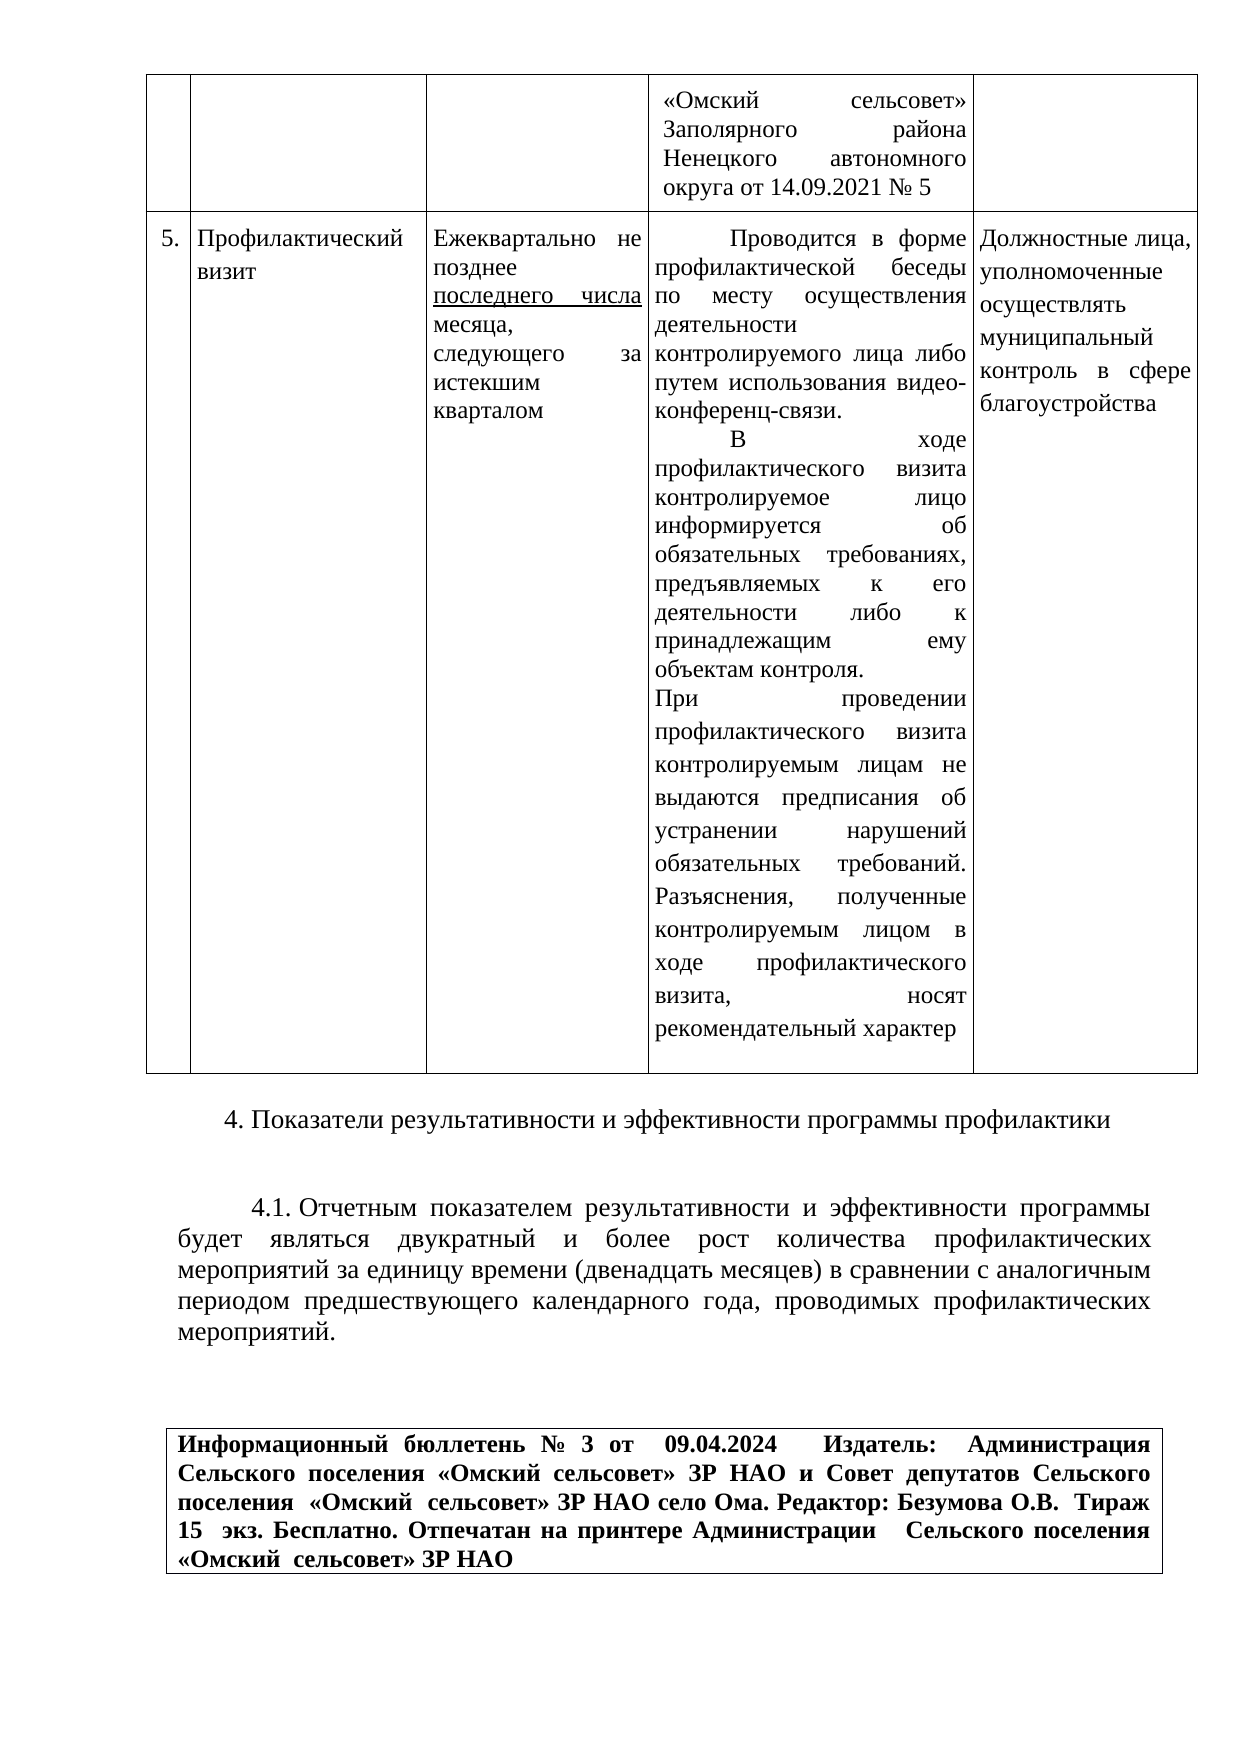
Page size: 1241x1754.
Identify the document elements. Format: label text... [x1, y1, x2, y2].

table_cell Проводится в форме профилактической беседы по месту осуществления деятельности контролируемого лица либо путем использования видео-конференц-связи. В ходе профилактического визита контролируемое лицо информируется об обязательных требованиях, предъявляемых к его деятельности либо к принадлежащим ему объектам контроля. При проведении профилактического визита контролируемым лицам не выдаются предписания об устранении нарушений обязательных требований. Разъяснения, полученные контролируемым лицом в ходе профилактического визита, носят рекомендательный характер [649, 212, 973, 1073]
table_cell [427, 75, 648, 211]
table_cell Должностные лица, уполномоченные осуществлять муниципальный контроль в сфере благоустройства [974, 212, 1197, 1073]
table_cell Профилактический визит [191, 212, 426, 1073]
table_header Информационный бюллетень № 3 от 09.04.2024 Издатель: Администрация Сельского поселения «Омский сельсовет» ЗР НАО и Совет депутатов Сельского поселения «Омский сельсовет» ЗР НАО село Ома. Редактор: Безумова О.В. Тираж 15 экз. Бесплатно. Отпечатан на принтере Администрации Сельского поселения «Омский сельсовет» ЗР НАО [167, 1429, 1162, 1573]
table_cell 5. [147, 212, 190, 1073]
table_cell [191, 75, 426, 211]
text 4.1. Отчетным показателем результативности и эффективности программы будет являться двукратный и более рост количества профилактических мероприятий за единицу времени (двенадцать месяцев) в сравнении с аналогичным периодом предшествующего календарного года, проводимых профилактических мероприятий. [177, 1191, 1152, 1346]
text 4. Показатели результативности и эффективности программы профилактики [177, 1103, 1152, 1134]
table_cell [147, 75, 190, 211]
table_cell «Омский сельсовет» Заполярного района Ненецкого автономного округа от 14.09.2021 № 5 [649, 75, 973, 211]
table_cell [974, 75, 1197, 211]
table_cell Ежеквартально не позднее последнего числа месяца, следующего за истекшим кварталом [427, 212, 648, 1073]
